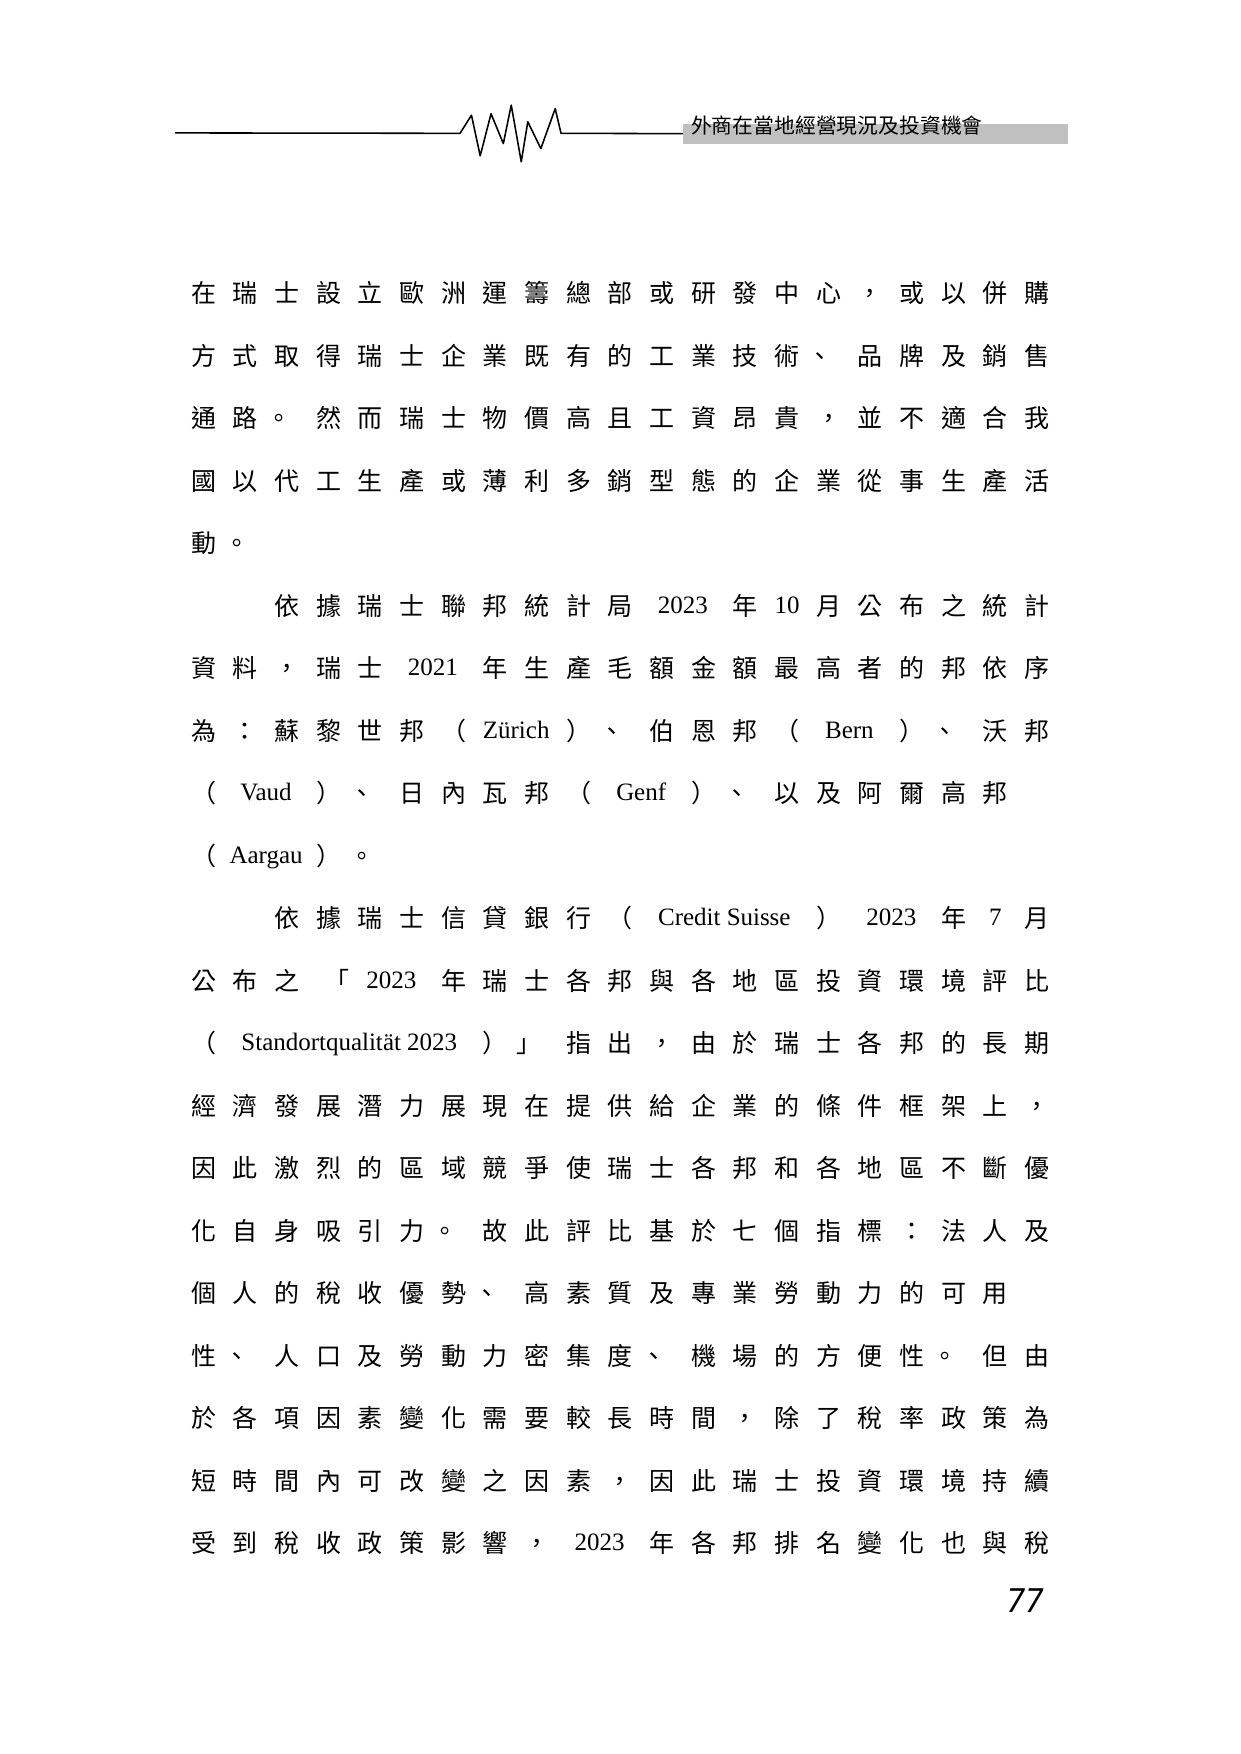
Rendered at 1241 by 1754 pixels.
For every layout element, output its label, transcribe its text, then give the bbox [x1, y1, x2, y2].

text 在瑞士設立歐洲運籌總部或研發中心，或以併購方式取得瑞士企業既有的工業技術、品牌及銷售通路。然而瑞士物價高且工資昂貴，並不適合我國以代工生產或薄利多銷型態的企業從事生產活動。 [183, 250, 1058, 563]
text 依據瑞士聯邦統計局2023年10月公布之統計資料，瑞士2021年生產毛額金額最高者的邦依序為：蘇黎世邦（Zürich）、伯恩邦（Bern）、沃邦（Vaud）、日內瓦邦（Genf）、以及阿爾高邦（Aargau）。 [183, 563, 1058, 875]
text 依據瑞士信貸銀行（Credit Suisse）2023年7月公布之「2023年瑞士各邦與各地區投資環境評比（Standortqualität 2023）」指出，由於瑞士各邦的長期經濟發展潛力展現在提供給企業的條件框架上，因此激烈的區域競爭使瑞士各邦和各地區不斷優化自身吸引力。故此評比基於七個指標：法人及個人的稅收優勢、高素質及專業勞動力的可用性、人口及勞動力密集度、機場的方便性。但由於各項因素變化需要較長時間，除了稅率政策為短時間內可改變之因素，因此瑞士投資環境持續受到稅收政策影響，2023年各邦排名變化也與稅 [183, 875, 1058, 1563]
